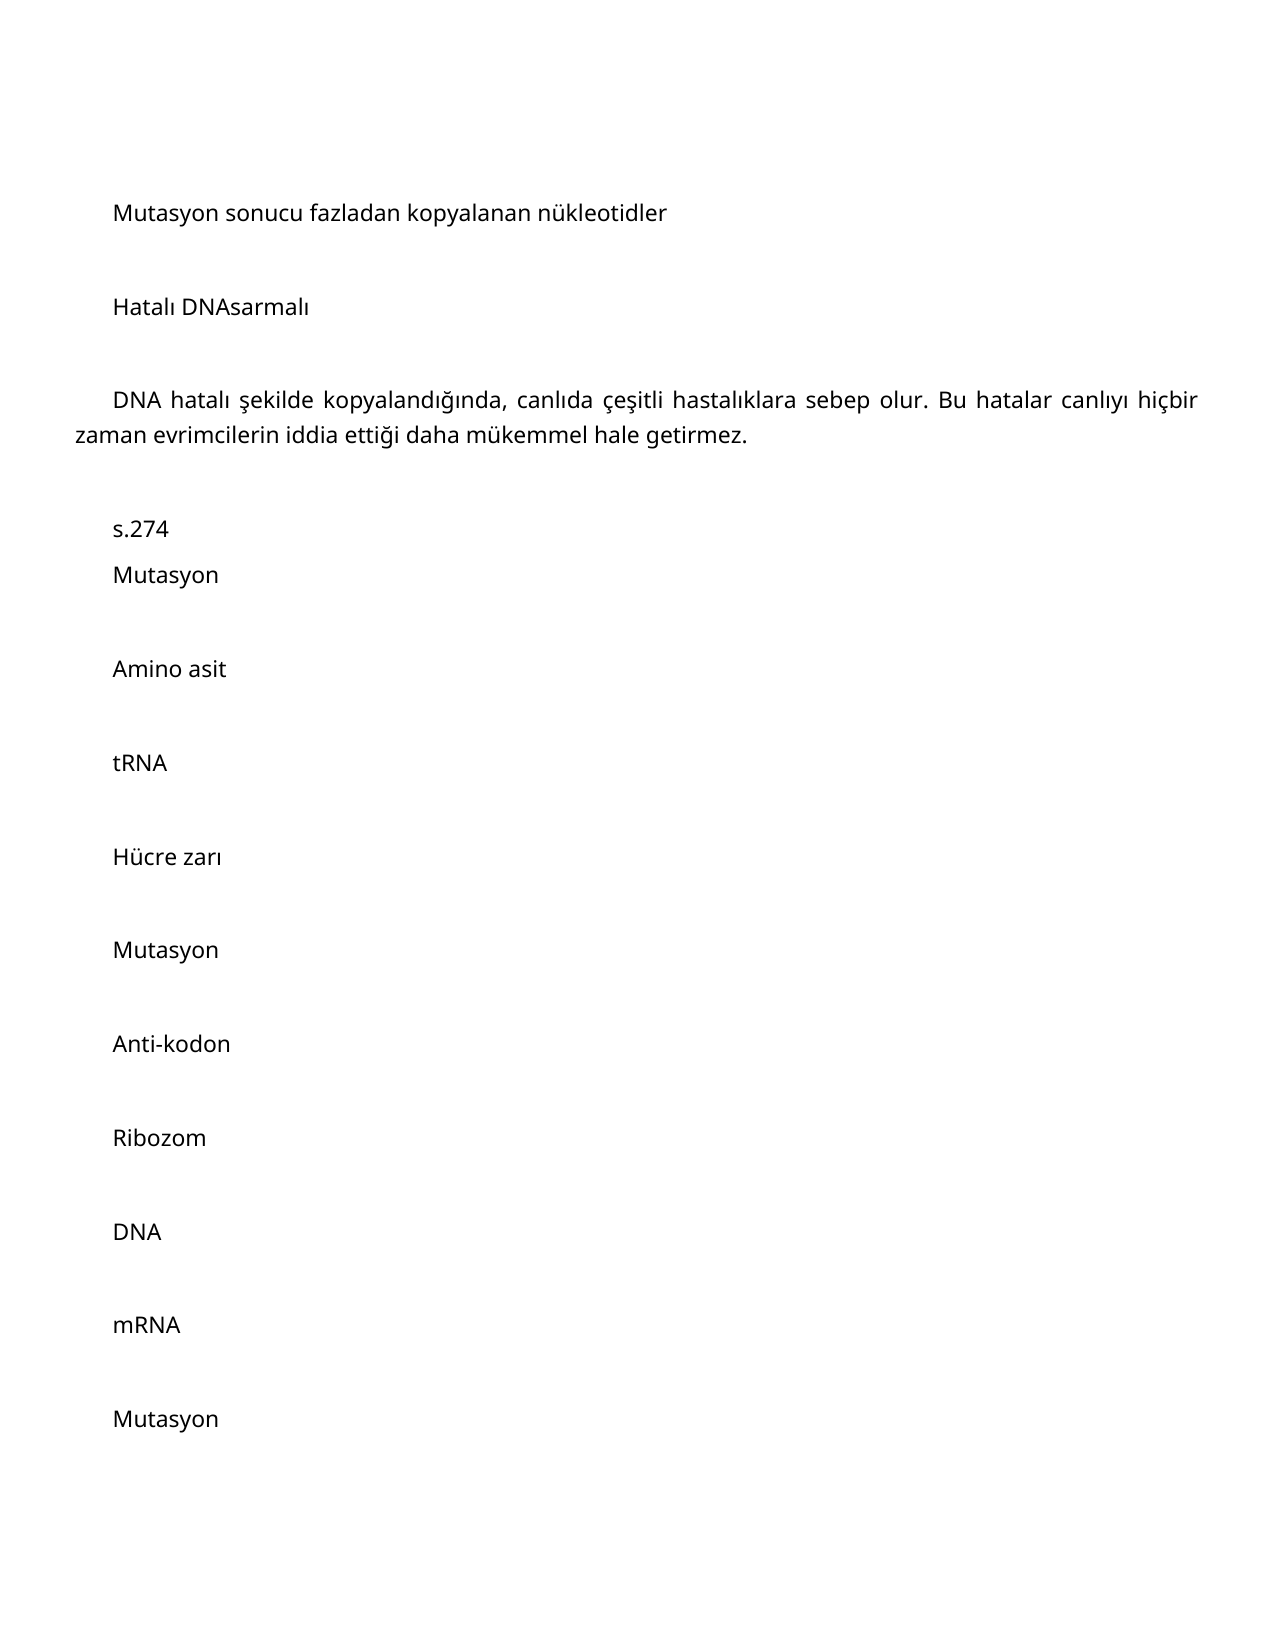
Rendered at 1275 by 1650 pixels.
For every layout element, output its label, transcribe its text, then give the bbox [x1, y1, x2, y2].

text Amino asit [75, 653, 1200, 684]
text Mutasyon [75, 934, 1200, 966]
text Hücre zarı [75, 841, 1200, 872]
text mRNA [75, 1309, 1200, 1341]
text tRNA [75, 747, 1200, 778]
text DNA hatalı şekilde kopyalandığında, canlıda çeşitli hastalıklara sebep olur. Bu hatalar canlıyı hiçbir zaman evrimcilerin iddia ettiği daha mükemmel hale getirmez. [75, 384, 1200, 450]
text DNA [75, 1216, 1200, 1247]
text Anti-kodon [75, 1028, 1200, 1059]
text Mutasyon [75, 1403, 1200, 1434]
text Mutasyon sonucu fazladan kopyalanan nükleotidler [75, 197, 1200, 228]
text Mutasyon [75, 559, 1200, 591]
text Hatalı DNAsarmalı [75, 291, 1200, 322]
text s.274 [75, 512, 1200, 544]
text Ribozom [75, 1122, 1200, 1153]
